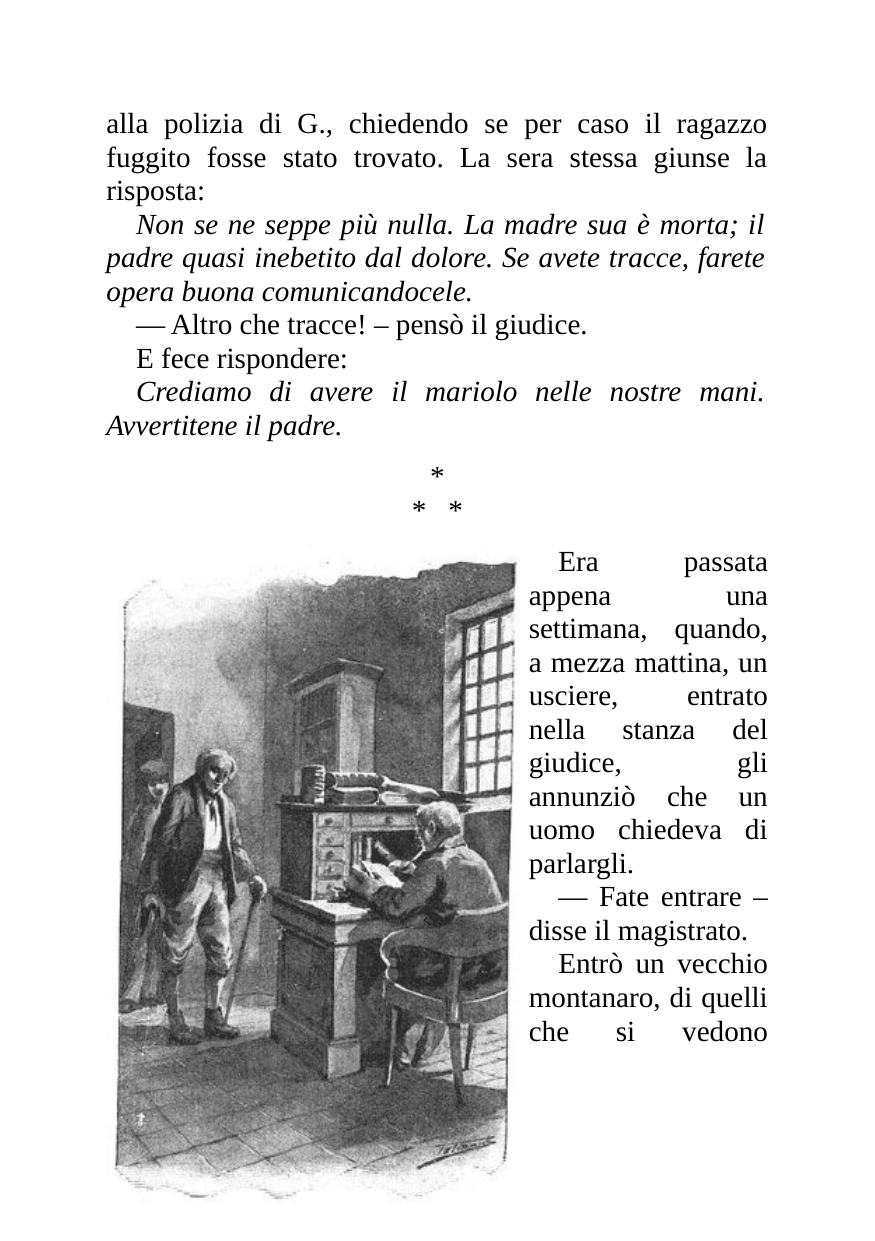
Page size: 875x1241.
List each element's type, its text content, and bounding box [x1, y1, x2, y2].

text alla polizia di G., chiedendo se per caso il ragazzo fuggito fosse stato trovato. La sera stessa giunse la risposta: [106, 106, 768, 207]
text — Fate entrare – disse il magistrato. [529, 879, 768, 947]
text * * * [106, 459, 768, 526]
text Era passata appena una settimana, quando, a mezza mattina, un usciere, entrato nella stanza del giudice, gli annunziò che un uomo chiedeva di parlargli. [529, 544, 768, 879]
text E fece rispondere: [106, 341, 768, 374]
text — Altro che tracce! – pensò il giudice. [106, 307, 768, 341]
text Non se ne seppe più nulla. La madre sua è morta; il padre quasi inebetito dal dolore. Se avete tracce, farete opera buona comunicandocele. [106, 207, 768, 307]
text Entrò un vecchio montanaro, di quelli che si vedono [529, 947, 768, 1047]
picture [106, 544, 529, 1209]
text Crediamo di avere il mariolo nelle nostre mani. Avvertitene il padre. [106, 374, 768, 442]
